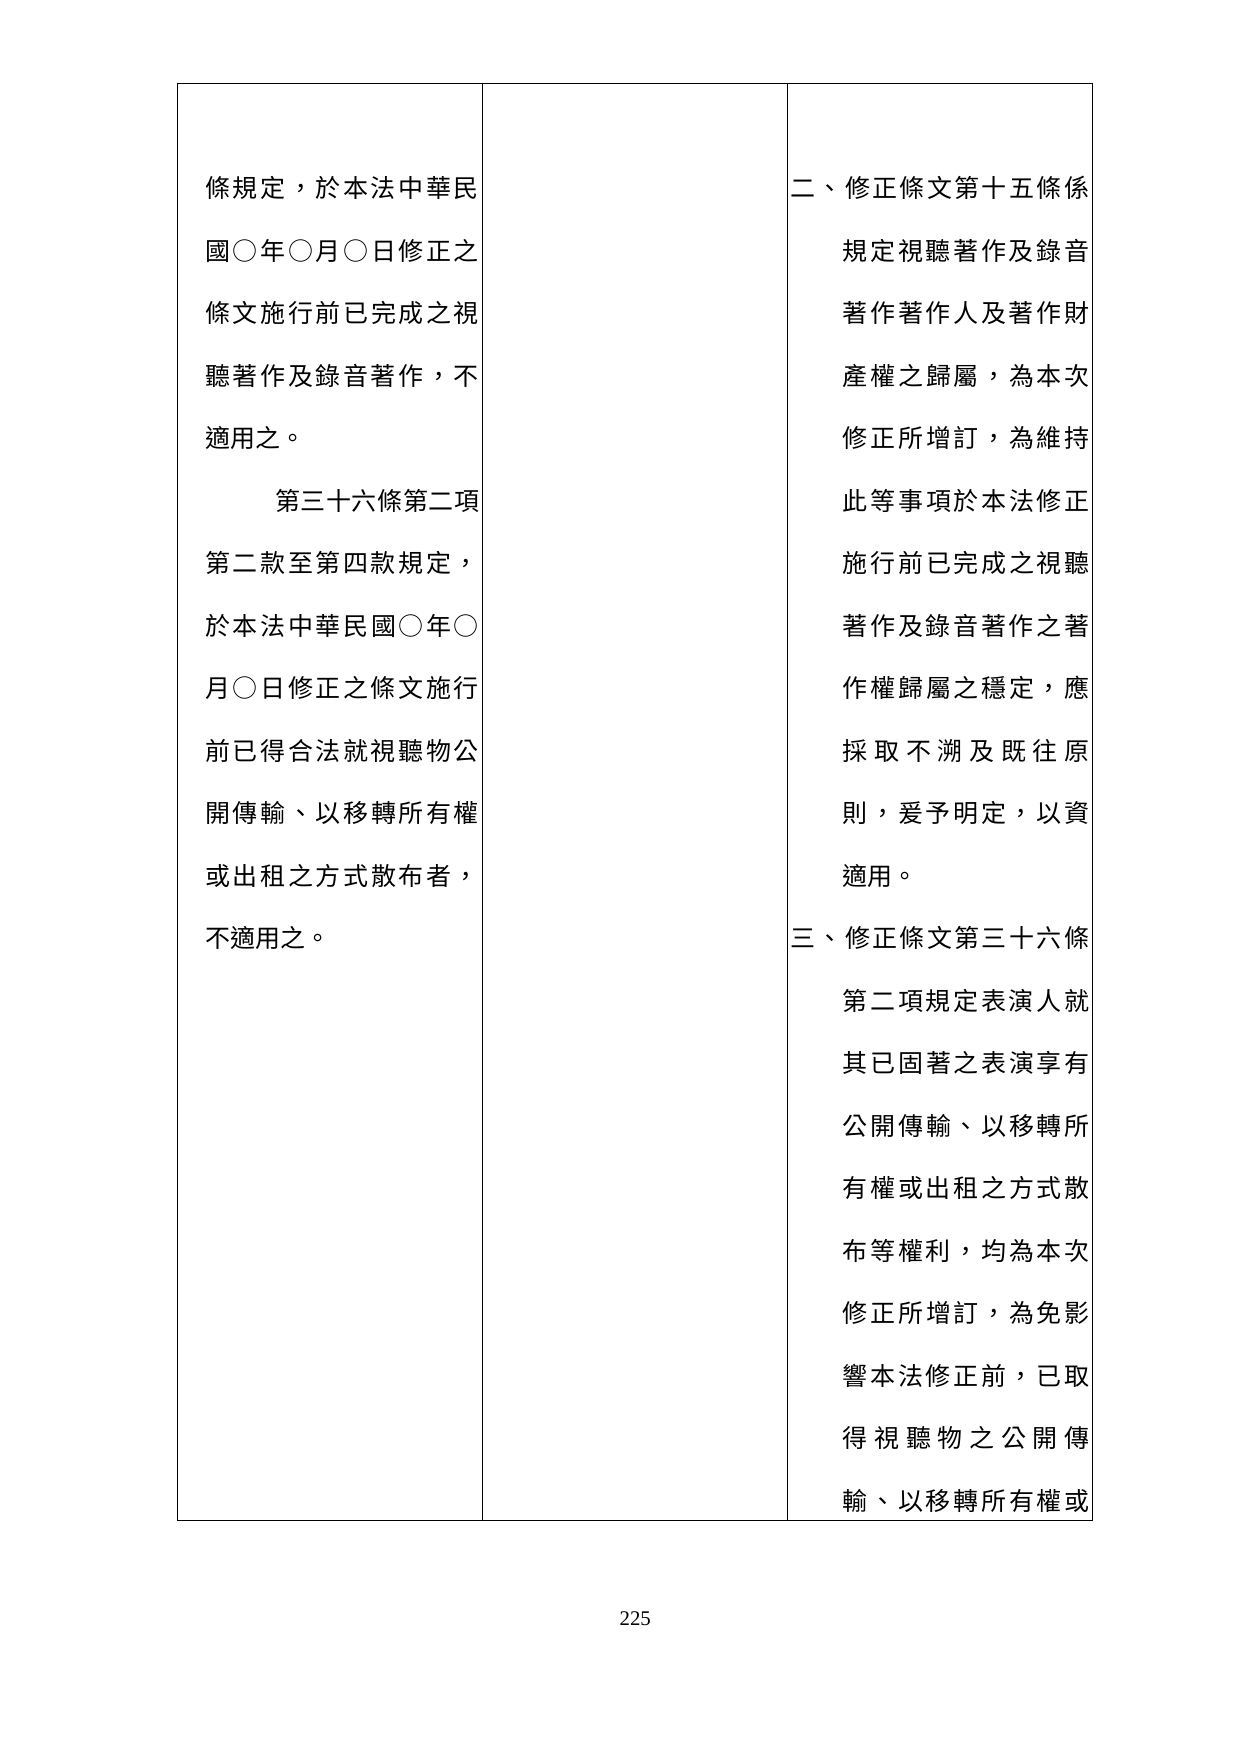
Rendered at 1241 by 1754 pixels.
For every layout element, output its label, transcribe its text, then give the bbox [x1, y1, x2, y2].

table_cell 二、修正條文第十五條係規定視聽著作及錄音著作著作人及著作財產權之歸屬，為本次修正所增訂，為維持此等事項於本法修正施行前已完成之視聽著作及錄音著作之著作權歸屬之穩定，應採取不溯及既往原則，爰予明定，以資適用。 三、修正條文第三十六條第二項規定表演人就其已固著之表演享有公開傳輸、以移轉所有權或出租之方式散布等權利，均為本次修正所增訂，為免影響本法修正前，已取得視聽物之公開傳輸、以移轉所有權或 [788, 84, 1092, 1520]
table_cell [483, 84, 787, 1520]
table_cell 條規定，於本法中華民國○年○月○日修正之條文施行前已完成之視聽著作及錄音著作，不適用之。 第三十六條第二項第二款至第四款規定，於本法中華民國○年○月○日修正之條文施行前已得合法就視聽物公開傳輸、以移轉所有權或出租之方式散布者，不適用之。 [178, 84, 482, 1520]
